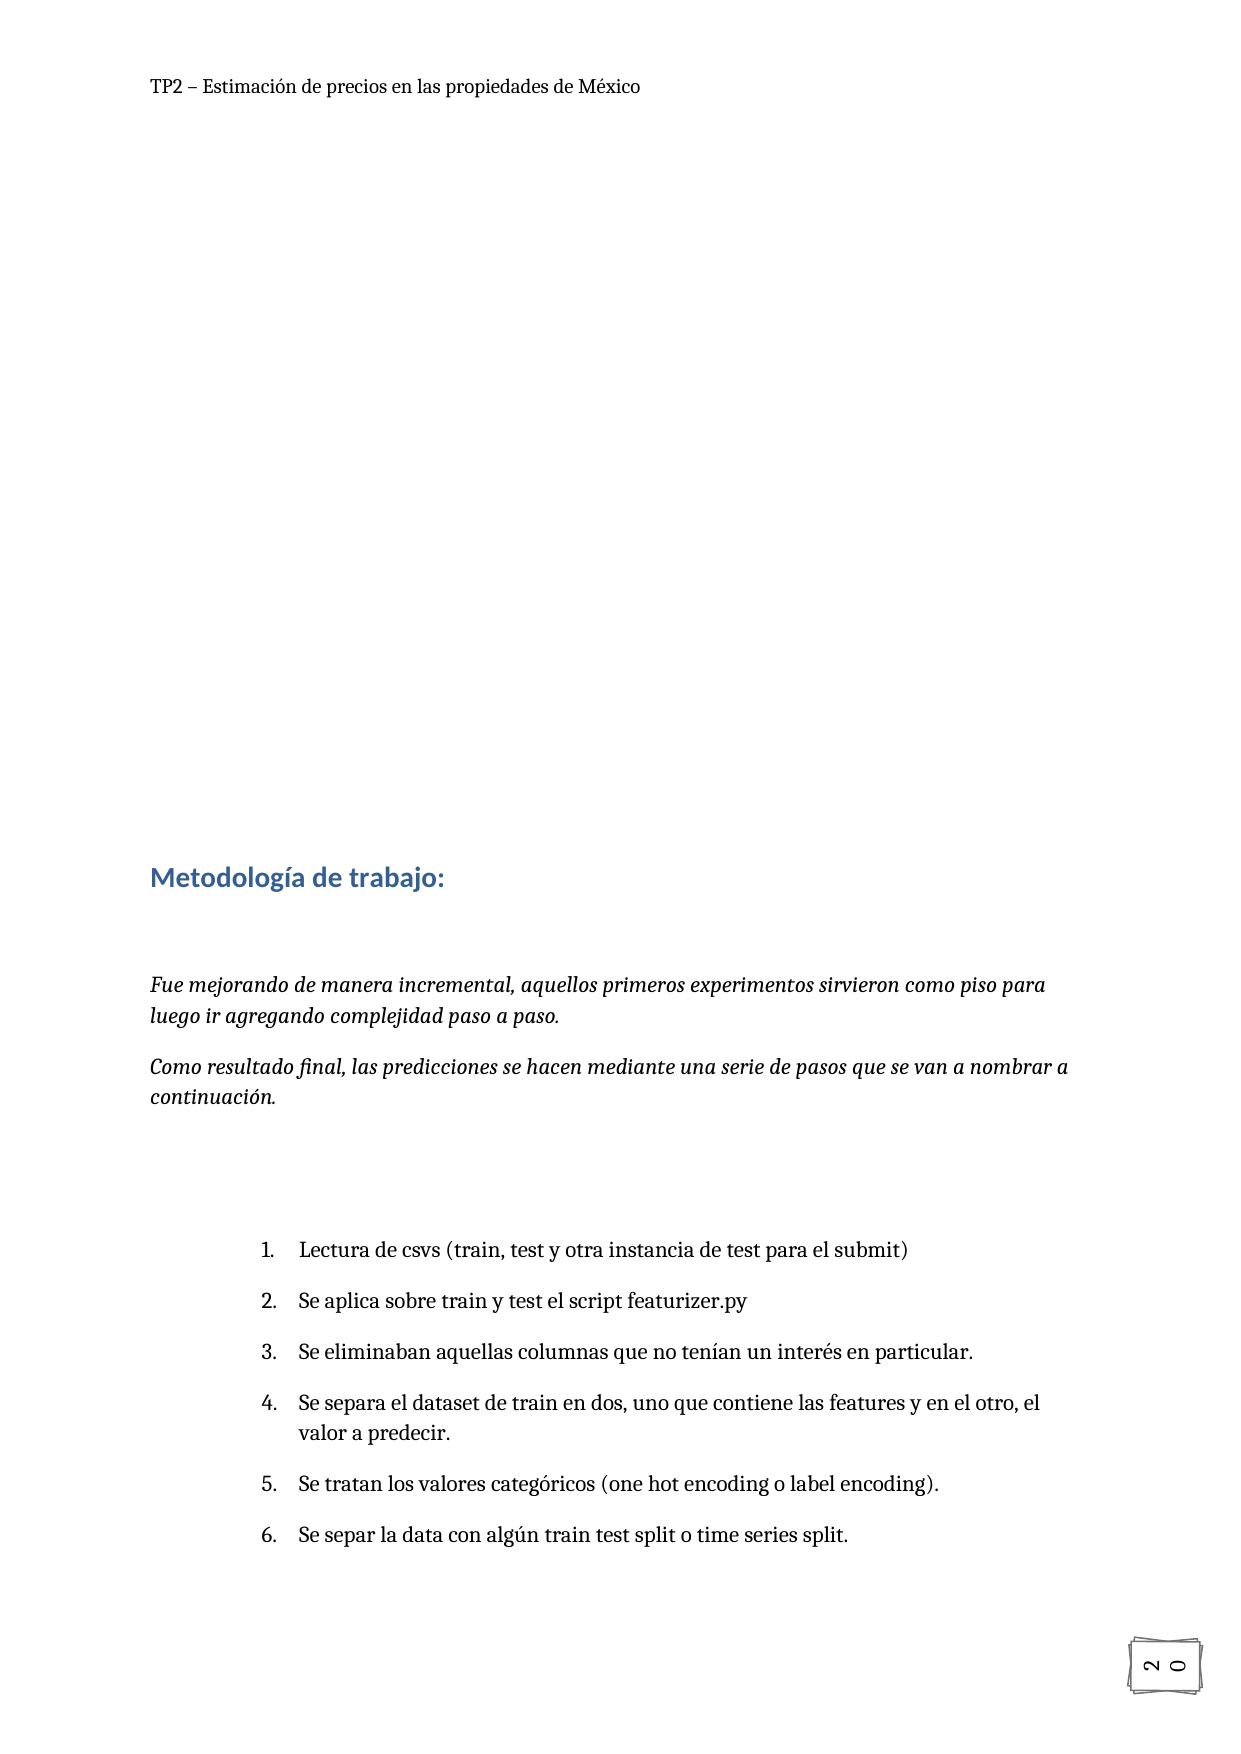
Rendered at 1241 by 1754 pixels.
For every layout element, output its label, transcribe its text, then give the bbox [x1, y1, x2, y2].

list Se aplica sobre train y test el script featurizer.py [261, 1288, 1090, 1314]
list Se separ la data con algún train test split o time series split. [261, 1522, 1090, 1548]
text Fue mejorando de manera incremental, aquellos primeros experimentos sirvieron como piso para luego ir agregando complejidad paso a paso. [150, 972, 1090, 1029]
list Lectura de csvs (train, test y otra instancia de test para el submit) [261, 1237, 1090, 1263]
text Metodología de trabajo: [150, 859, 1090, 895]
list Se tratan los valores categóricos (one hot encoding o label encoding). [261, 1471, 1090, 1497]
list Se eliminaban aquellas columnas que no tenían un interés en particular. [261, 1339, 1090, 1365]
list Se separa el dataset de train en dos, uno que contiene las features y en el otro, el valor a predecir. [261, 1390, 1090, 1446]
text Como resultado final, las predicciones se hacen mediante una serie de pasos que se van a nombrar a continuación. [150, 1053, 1090, 1110]
